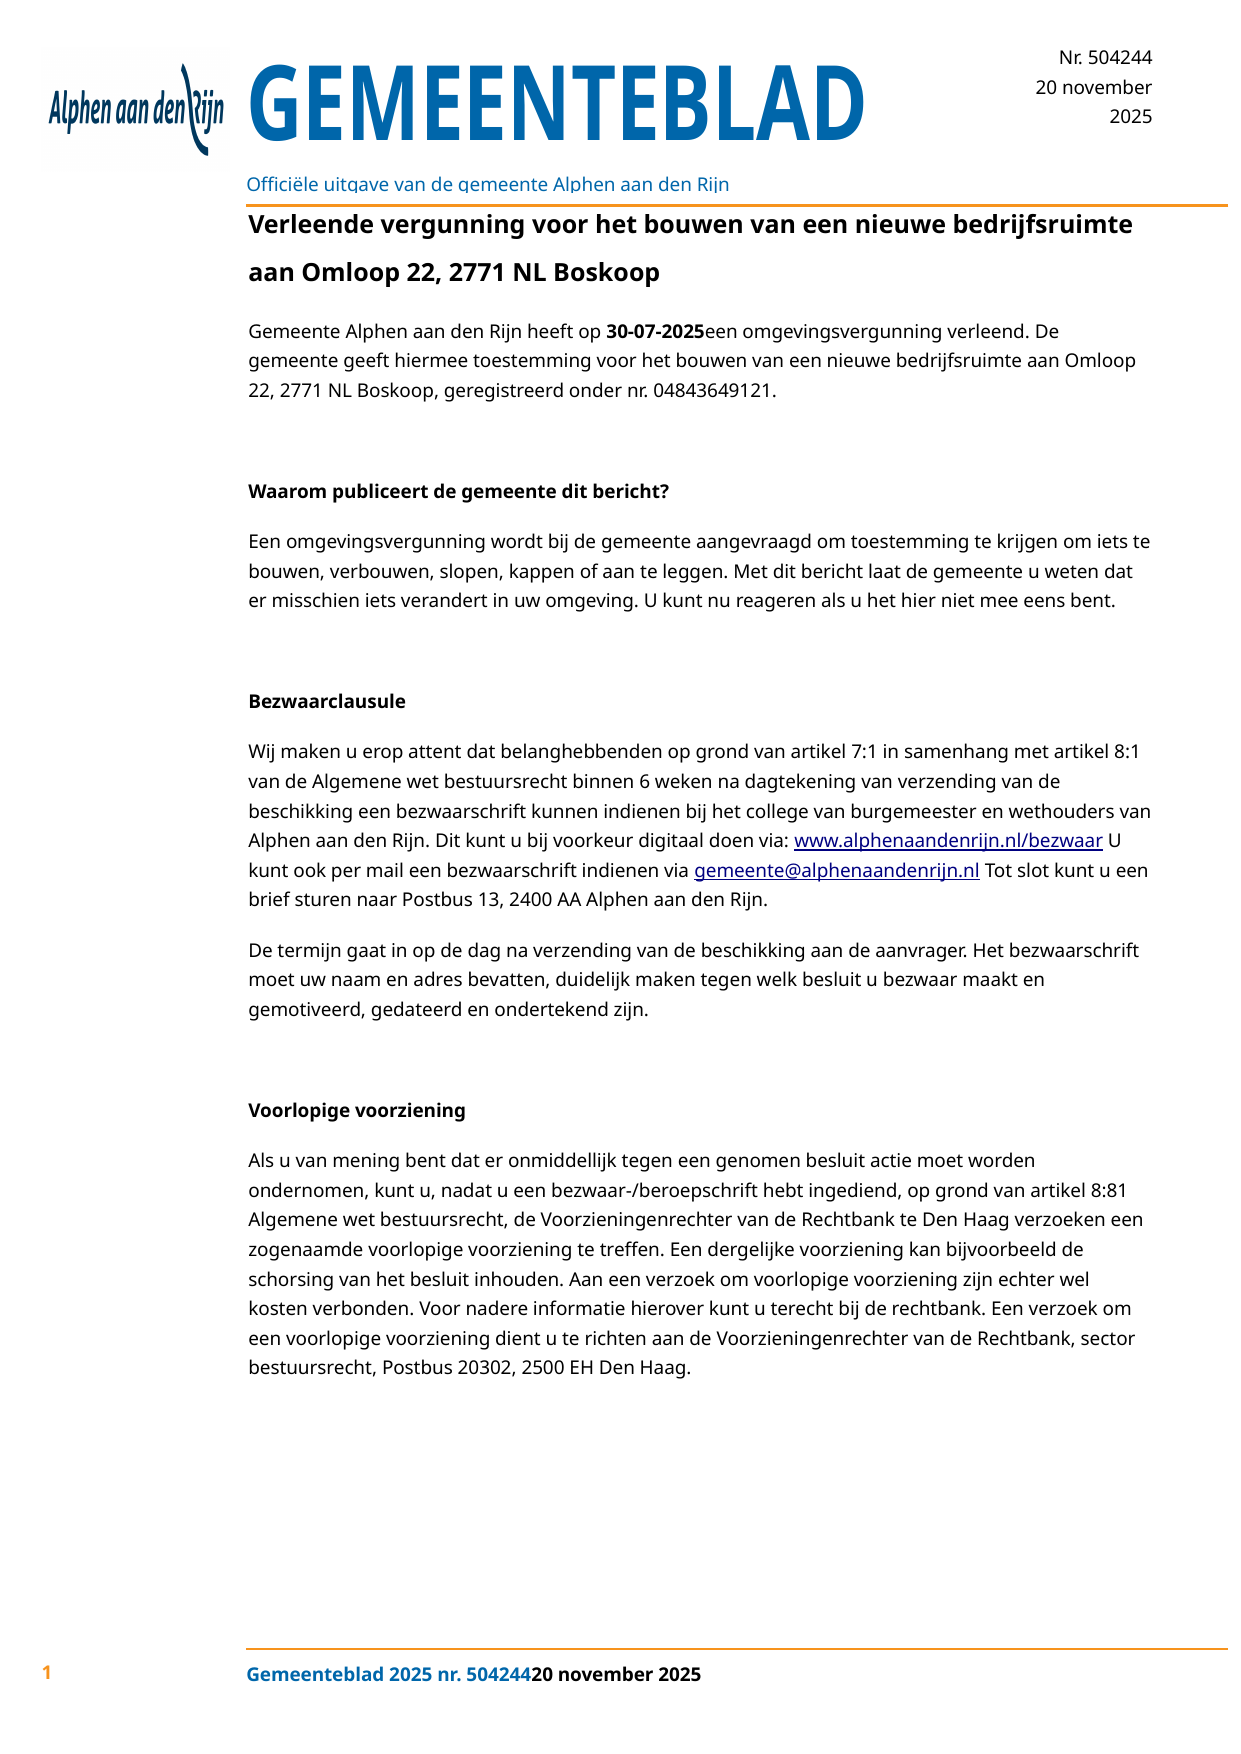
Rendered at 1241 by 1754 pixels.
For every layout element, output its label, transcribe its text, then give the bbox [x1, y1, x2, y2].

text Wij maken u erop attent dat belanghebbenden op grond van artikel 7:1 in samenhang met artikel 8:1 van de Algemene wet bestuursrecht binnen 6 weken na dagtekening van verzending van de beschikking een bezwaarschrift kunnen indienen bij het college van burgemeester en wethouders van Alphen aan den Rijn. Dit kunt u bij voorkeur digitaal doen via: www.alphenaandenrijn.nl/bezwaar U kunt ook per mail een bezwaarschrift indienen via gemeente@alphenaandenrijn.nl Tot slot kunt u een brief sturen naar Postbus 13, 2400 AA Alphen aan den Rijn. [248, 739, 1152, 912]
text Waarom publiceert de gemeente dit bericht? [248, 478, 1152, 504]
text De termijn gaat in op de dag na verzending van de beschikking aan de aanvrager. Het bezwaarschrift moet uw naam en adres bevatten, duidelijk maken tegen welk besluit u bezwaar maakt en gemotiveerd, gedateerd en ondertekend zijn. [248, 937, 1152, 1022]
text Een omgevingsvergunning wordt bij de gemeente aangevraagd om toestemming te krijgen om iets te bouwen, verbouwen, slopen, kappen of aan te leggen. Met dit bericht laat de gemeente u weten dat er misschien iets verandert in uw omgeving. U kunt nu reageren als u het hier niet mee eens bent. [248, 528, 1152, 613]
text Voorlopige voorziening [248, 1097, 1152, 1123]
text Als u van mening bent dat er onmiddellijk tegen een genomen besluit actie moet worden ondernomen, kunt u, nadat u een bezwaar-/beroepschrift hebt ingediend, op grond van artikel 8:81 Algemene wet bestuursrecht, de Voorzieningenrechter van de Rechtbank te Den Haag verzoeken een zogenaamde voorlopige voorziening te treffen. Een dergelijke voorziening kan bijvoorbeeld de schorsing van het besluit inhouden. Aan een verzoek om voorlopige voorziening zijn echter wel kosten verbonden. Voor nadere informatie hierover kunt u terecht bij de rechtbank. Een verzoek om een voorlopige voorziening dient u te richten aan de Voorzieningenrechter van de Rechtbank, sector bestuursrecht, Postbus 20302, 2500 EH Den Haag. [248, 1147, 1152, 1380]
text Verleende vergunning voor het bouwen van een nieuwe bedrijfsruimte aan Omloop 22, 2771 NL Boskoop [248, 207, 1152, 288]
text Bezwaarclausule [248, 688, 1152, 714]
picture [41, 47, 231, 172]
text Gemeente Alphen aan den Rijn heeft op 30-07-2025een omgevingsvergunning verleend. De gemeente geeft hiermee toestemming voor het bouwen van een nieuwe bedrijfsruimte aan Omloop 22, 2771 NL Boskoop, geregistreerd onder nr. 04843649121. [248, 318, 1152, 403]
